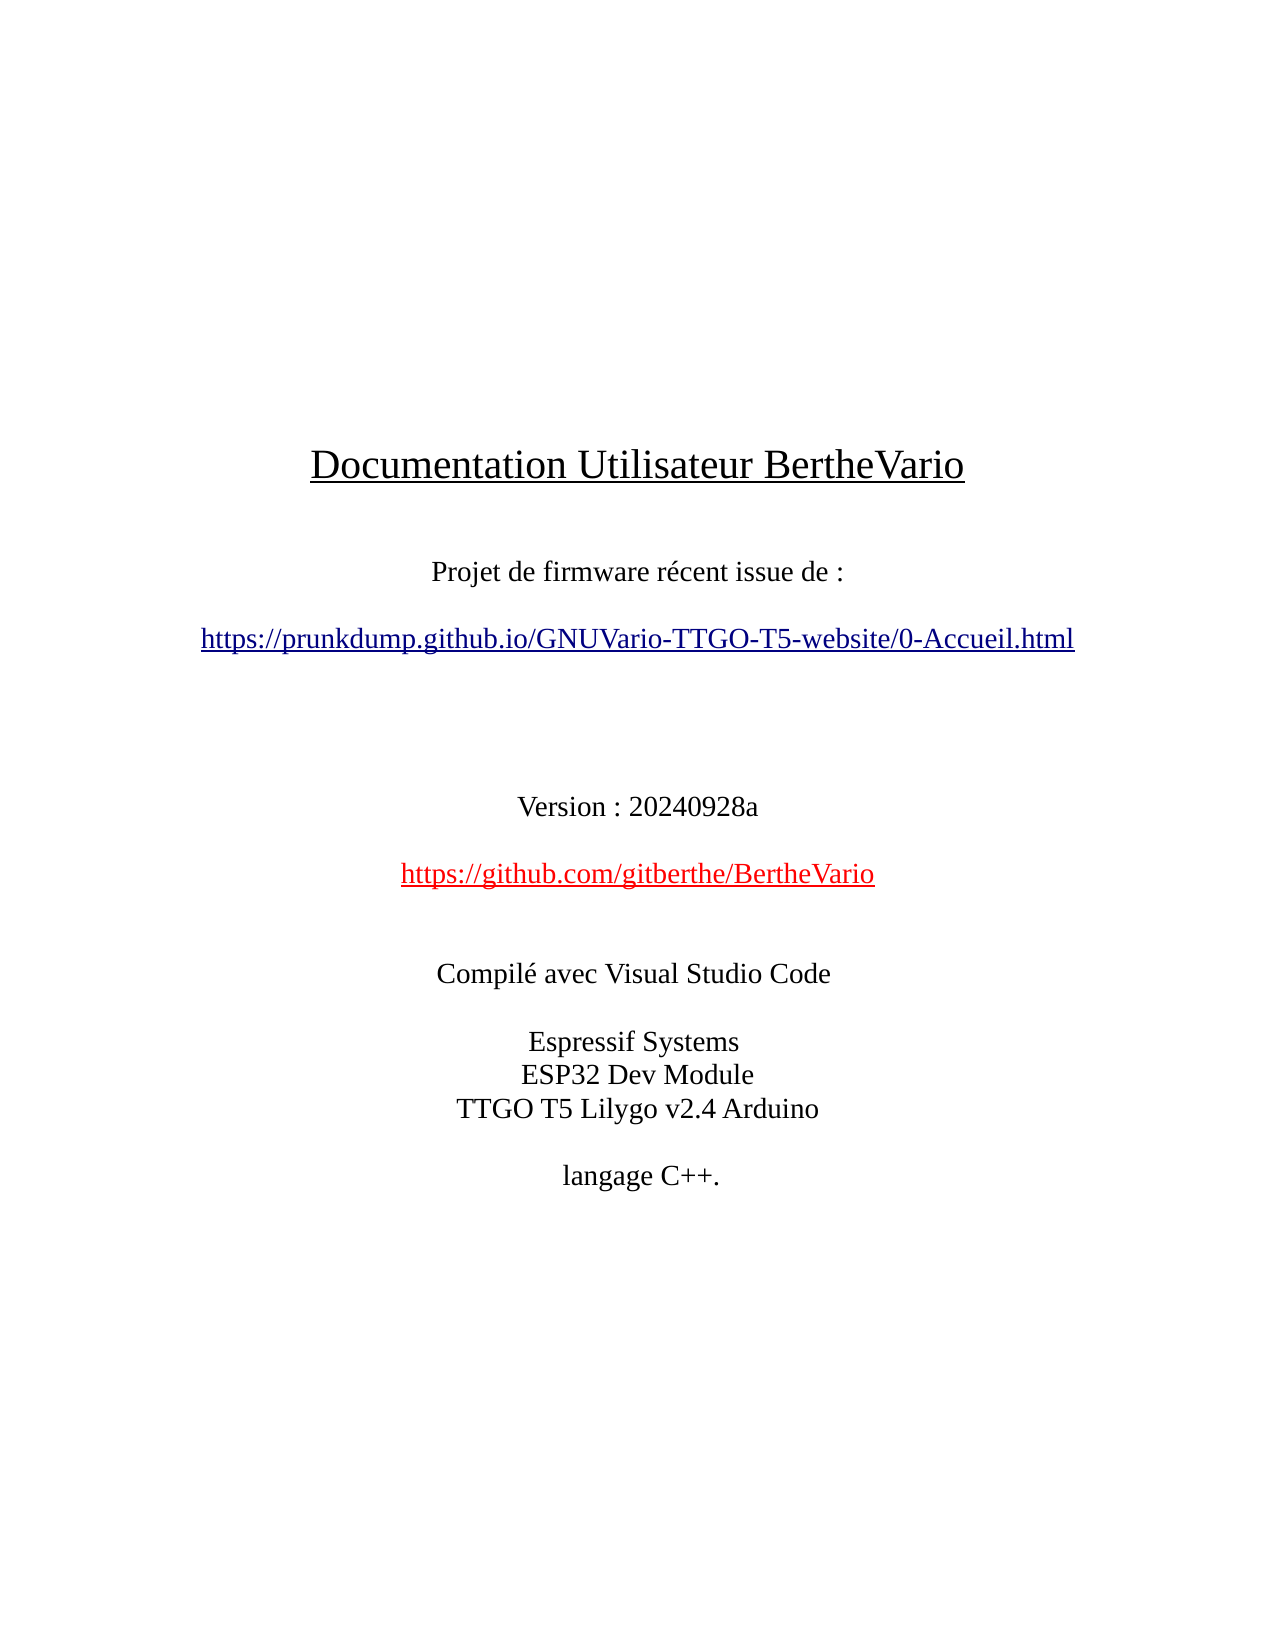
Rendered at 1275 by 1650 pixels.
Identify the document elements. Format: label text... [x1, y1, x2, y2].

text https://github.com/gitberthe/BertheVario [118, 856, 1157, 889]
text Documentation Utilisateur BertheVario [118, 439, 1157, 487]
text https://prunkdump.github.io/GNUVario-TTGO-T5-website/0-Accueil.html [118, 621, 1157, 655]
text langage C++. [118, 1158, 1157, 1191]
text Projet de firmware récent issue de : [118, 554, 1157, 588]
text Compilé avec Visual Studio Code [118, 957, 1157, 990]
text Espressif Systems [118, 1024, 1157, 1057]
text Version : 20240928a [118, 789, 1157, 822]
text TTGO T5 Lilygo v2.4 Arduino [118, 1091, 1157, 1124]
text ESP32 Dev Module [118, 1057, 1157, 1091]
